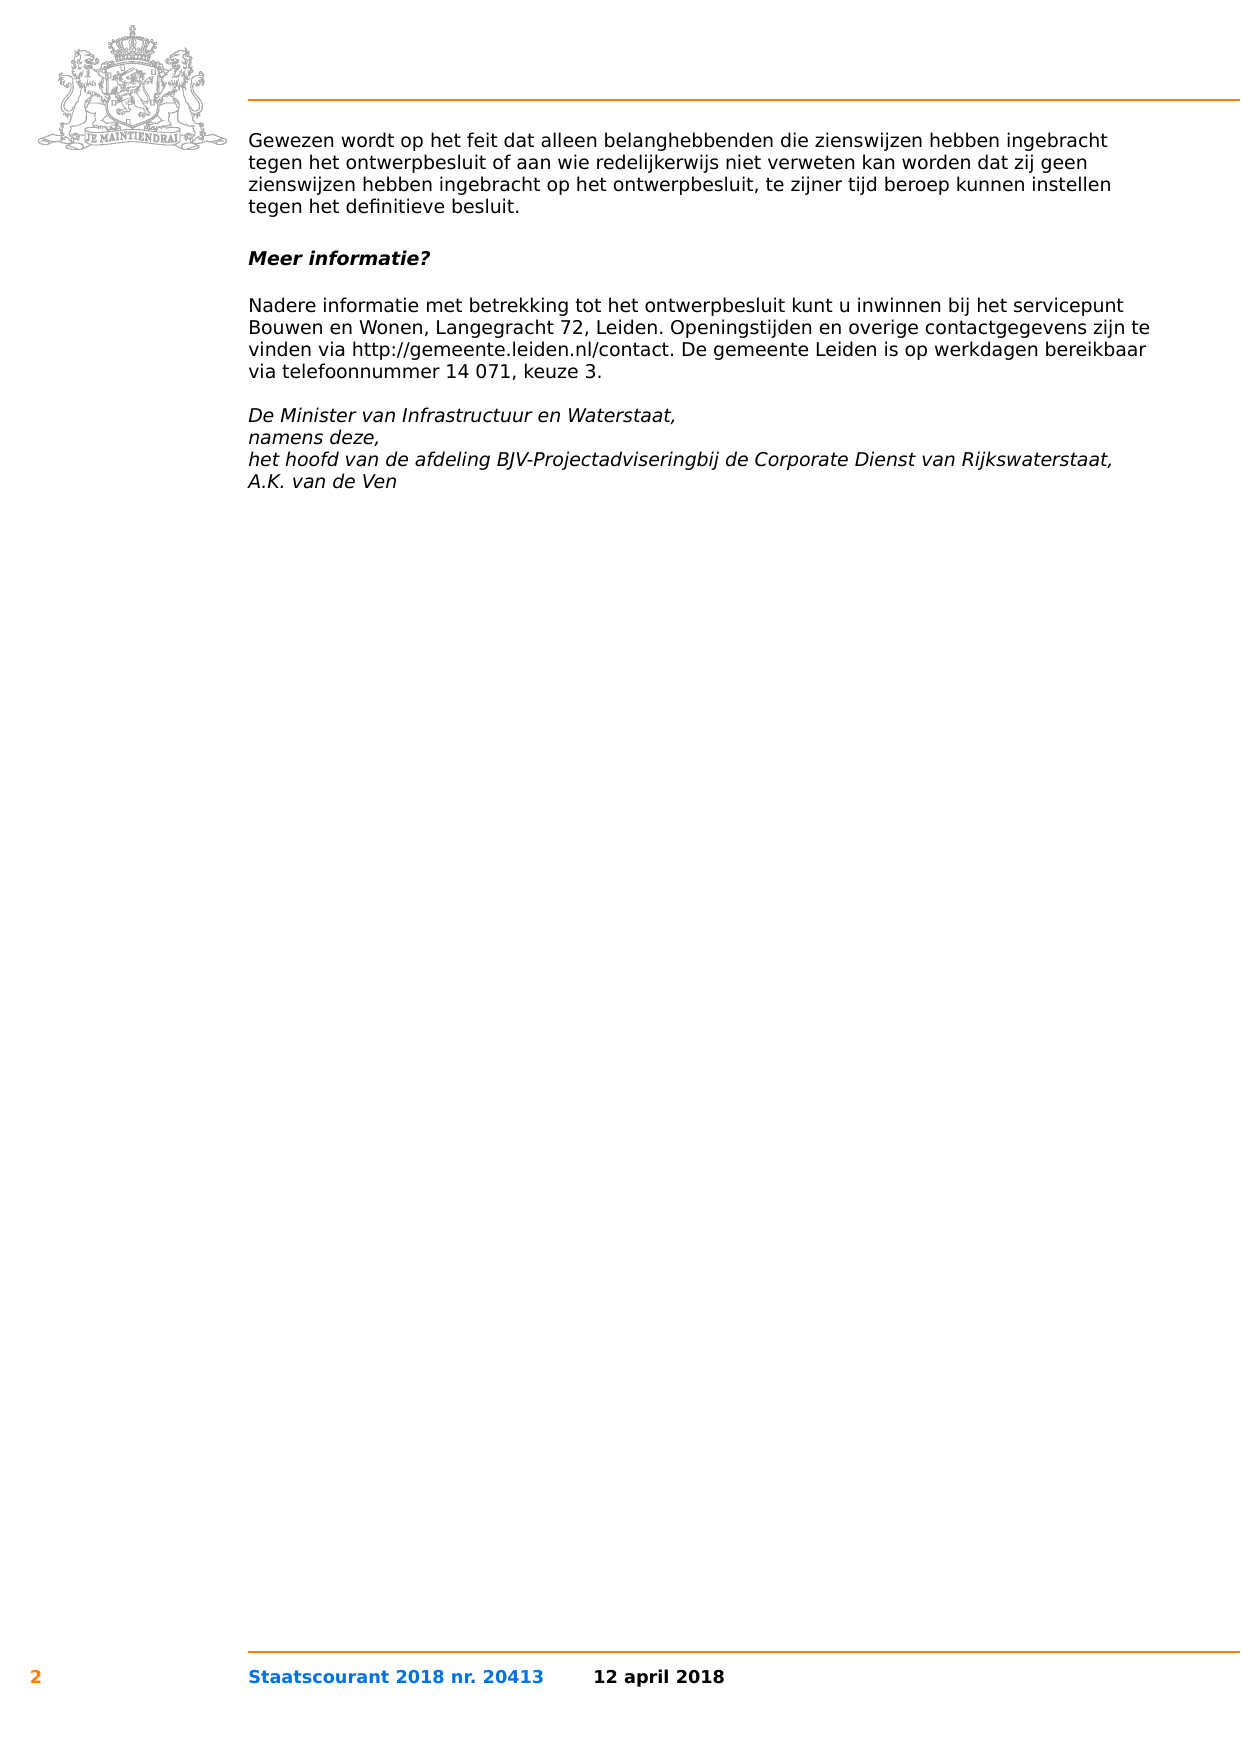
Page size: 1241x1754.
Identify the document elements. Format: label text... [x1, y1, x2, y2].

text De Minister van Infrastructuur en Waterstaat, namens deze, het hoofd van de afdeling BJV-Projectadviseringbij de Corporate Dienst van Rijkswaterstaat, A.K. van de Ven [248, 404, 1163, 492]
text Nadere informatie met betrekking tot het ontwerpbesluit kunt u inwinnen bij het servicepunt Bouwen en Wonen, Langegracht 72, Leiden. Openingstijden en overige contactgegevens zijn te vinden via http://gemeente.leiden.nl/contact. De gemeente Leiden is op werkdagen bereikbaar via telefoonnummer 14 071, keuze 3. [248, 295, 1163, 383]
subtitle Meer informatie? [248, 248, 1163, 270]
picture [38, 25, 227, 150]
text Gewezen wordt op het feit dat alleen belanghebbenden die ziens­wijzen hebben ingebracht tegen het ontwerpbesluit of aan wie redelijkerwijs niet verweten kan worden dat zij geen zienswijzen hebben ingebracht op het ontwerpbesluit, te zijner tijd beroep kunnen instellen tegen het definitieve besluit. [248, 130, 1163, 218]
